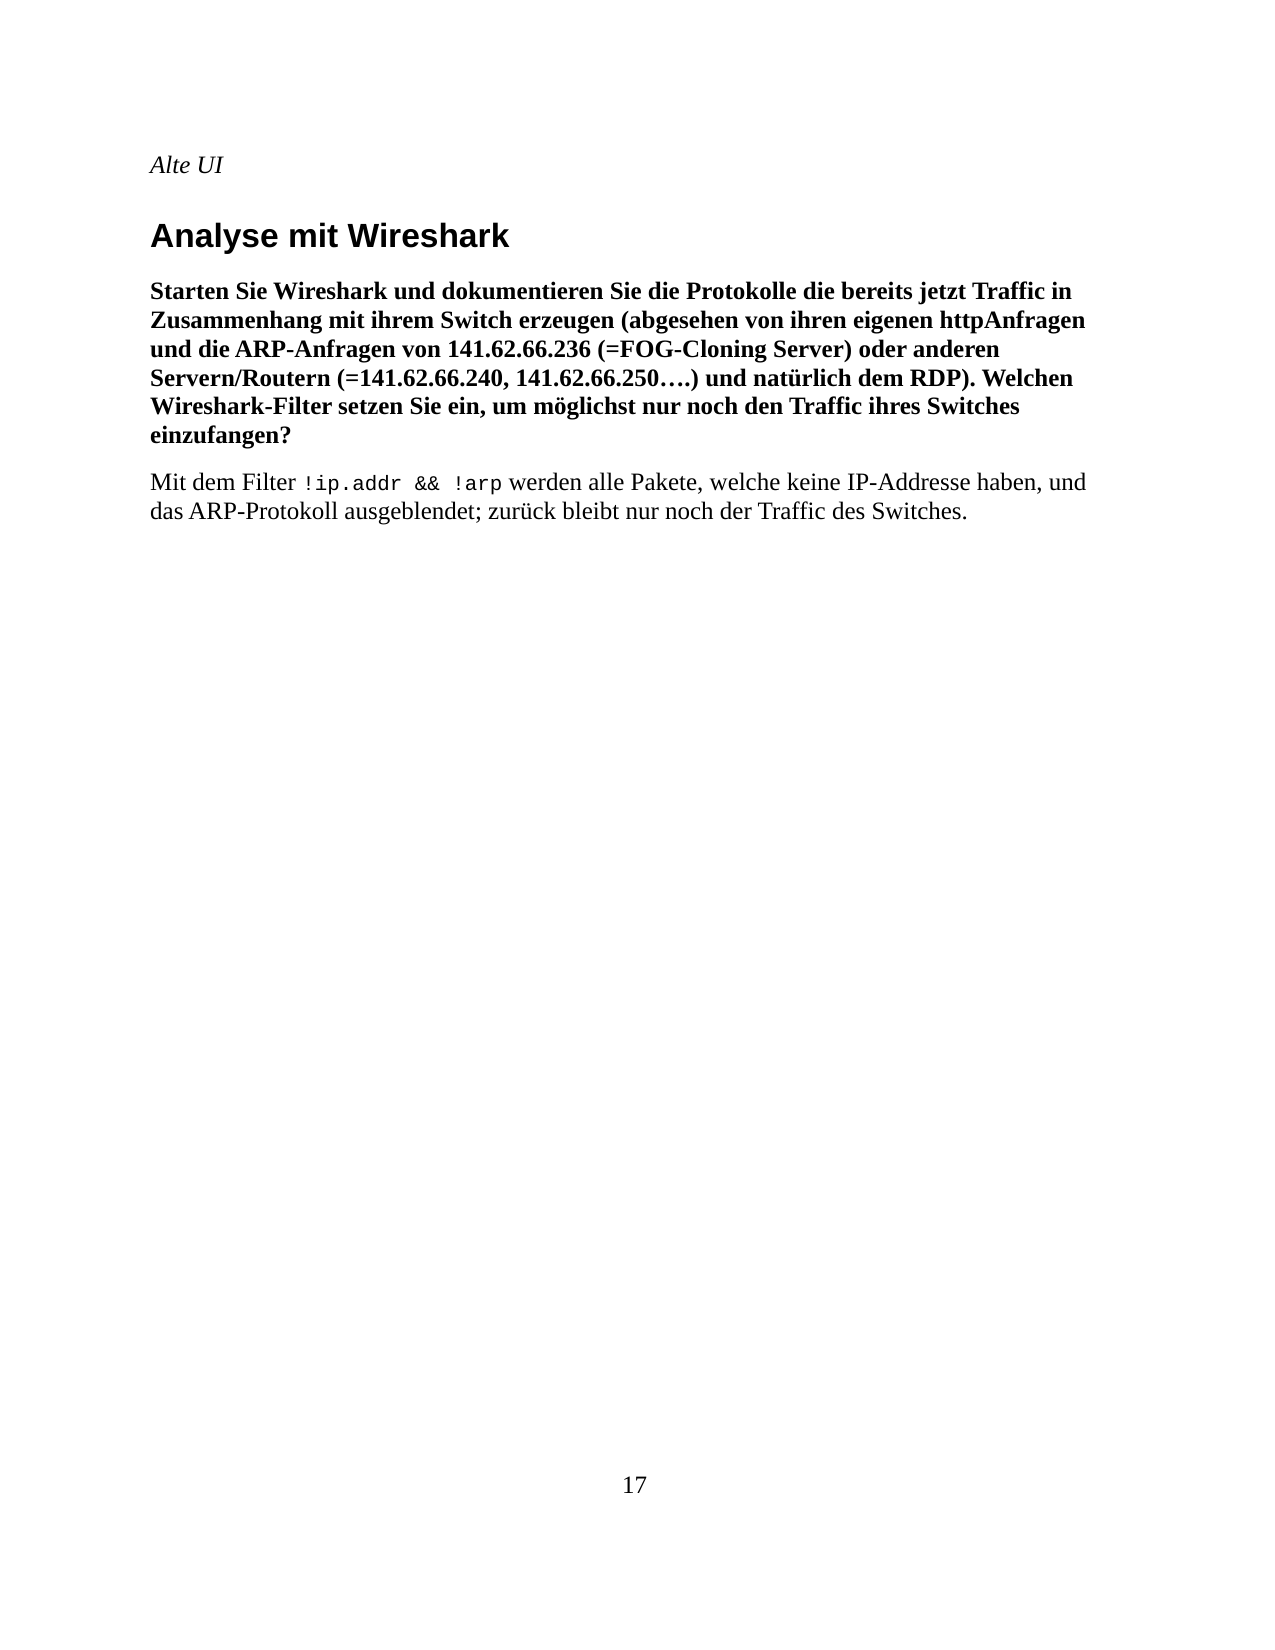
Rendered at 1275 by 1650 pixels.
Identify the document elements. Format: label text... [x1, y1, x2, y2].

text Mit dem Filter !ip.addr && !arp werden alle Pakete, welche keine IP-Addresse haben, und das ARP-Protokoll ausgeblendet; zurück bleibt nur noch der Traffic des Switches. [150, 467, 1125, 525]
text Alte UI [150, 150, 1125, 179]
text Starten Sie Wireshark und dokumentieren Sie die Protokolle die bereits jetzt Traffic in Zusammenhang mit ihrem Switch erzeugen (abgesehen von ihren eigenen httpAnfragen und die ARP-Anfragen von 141.62.66.236 (=FOG-Cloning Server) oder anderen Servern/Routern (=141.62.66.240, 141.62.66.250….) und natürlich dem RDP). Welchen Wireshark-Filter setzen Sie ein, um möglichst nur noch den Traffic ihres Switches einzufangen? [150, 276, 1125, 449]
subtitle Analyse mit Wireshark [150, 216, 1125, 255]
